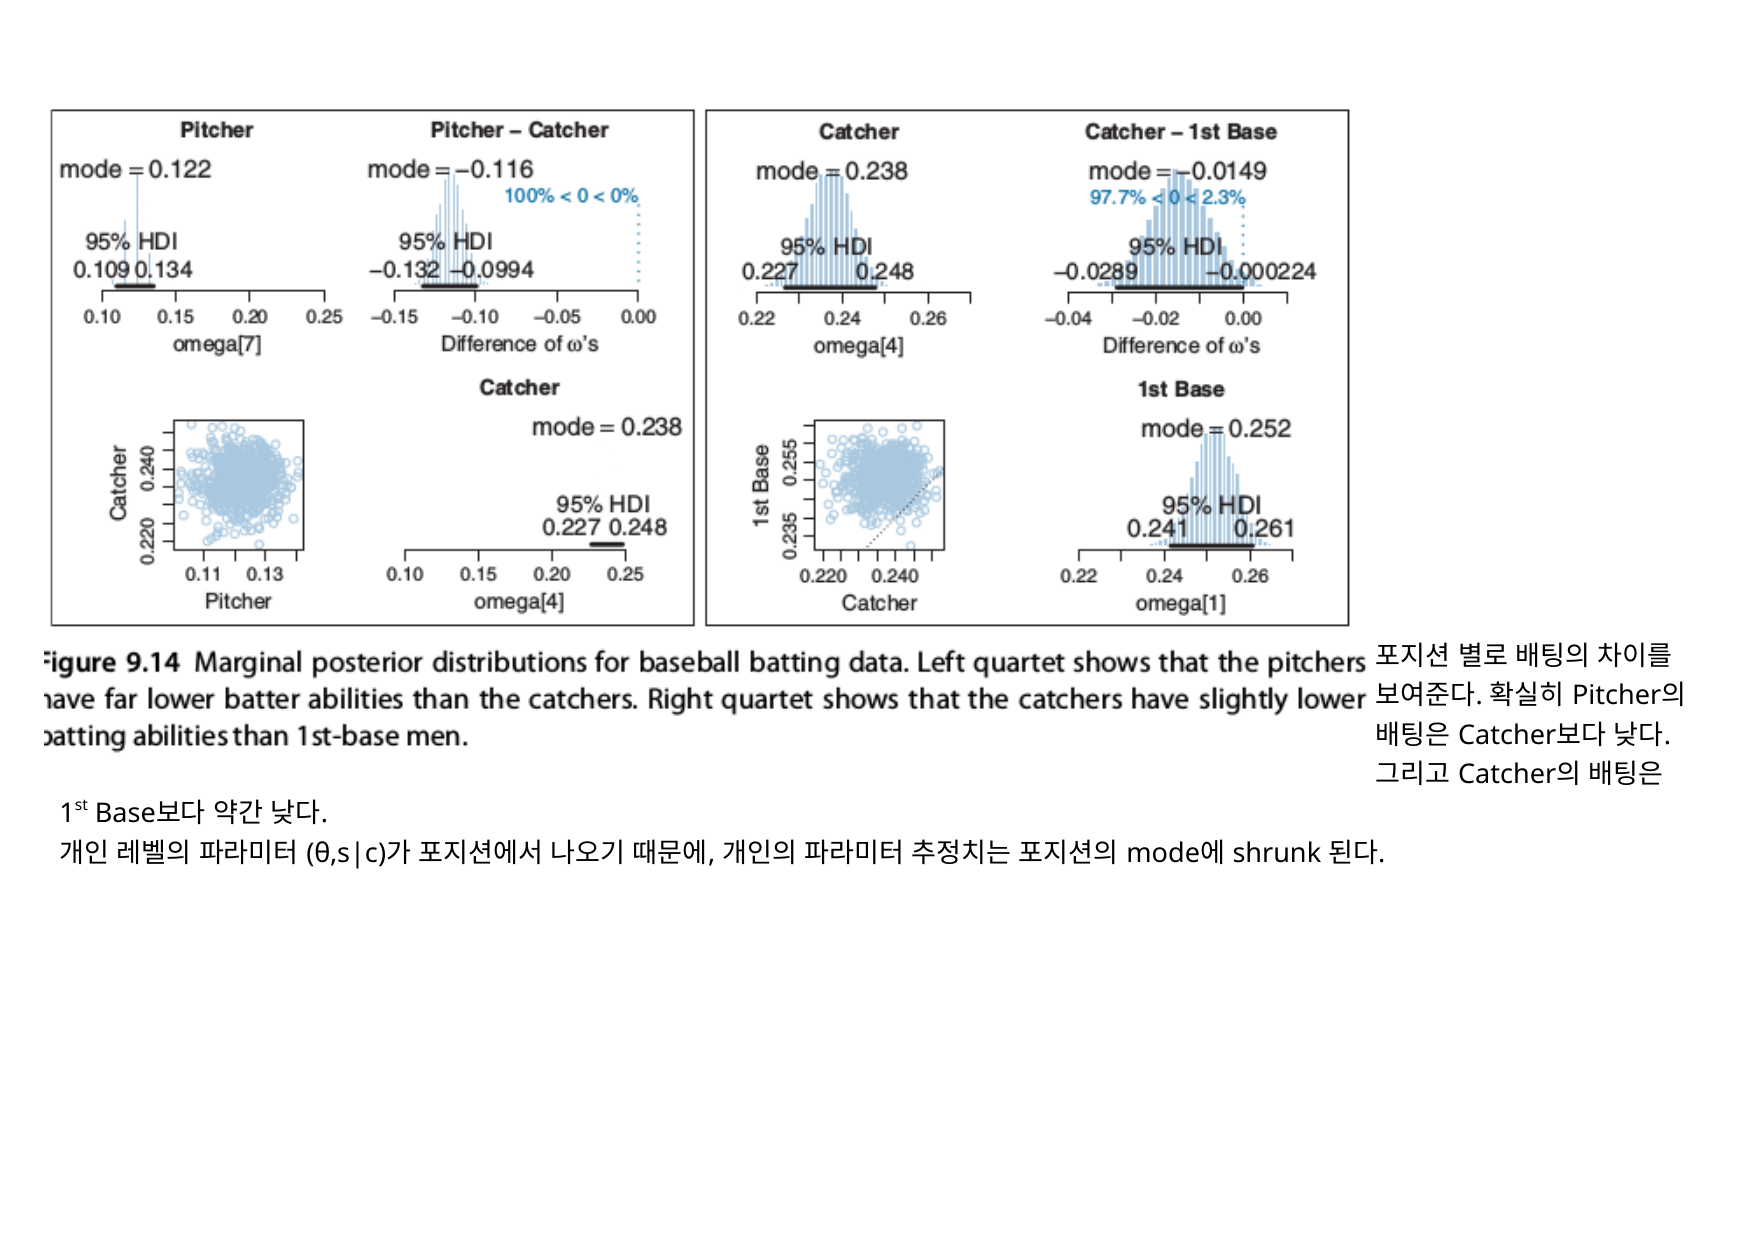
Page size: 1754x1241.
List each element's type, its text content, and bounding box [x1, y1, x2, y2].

text 개인 레벨의 파라미터 (θ,s|c)가 포지션에서 나오기 때문에, 개인의 파라미터 추정치는 포지션의 mode에 shrunk 된다. [59, 831, 1695, 870]
text 포지션 별로 배팅의 차이를 보여준다. 확실히 Pitcher의 배팅은 Catcher보다 낮다. 그리고 Catcher의 배팅은 1st Base보다 약간 낮다. [59, 634, 1695, 831]
picture [44, 94, 1376, 772]
